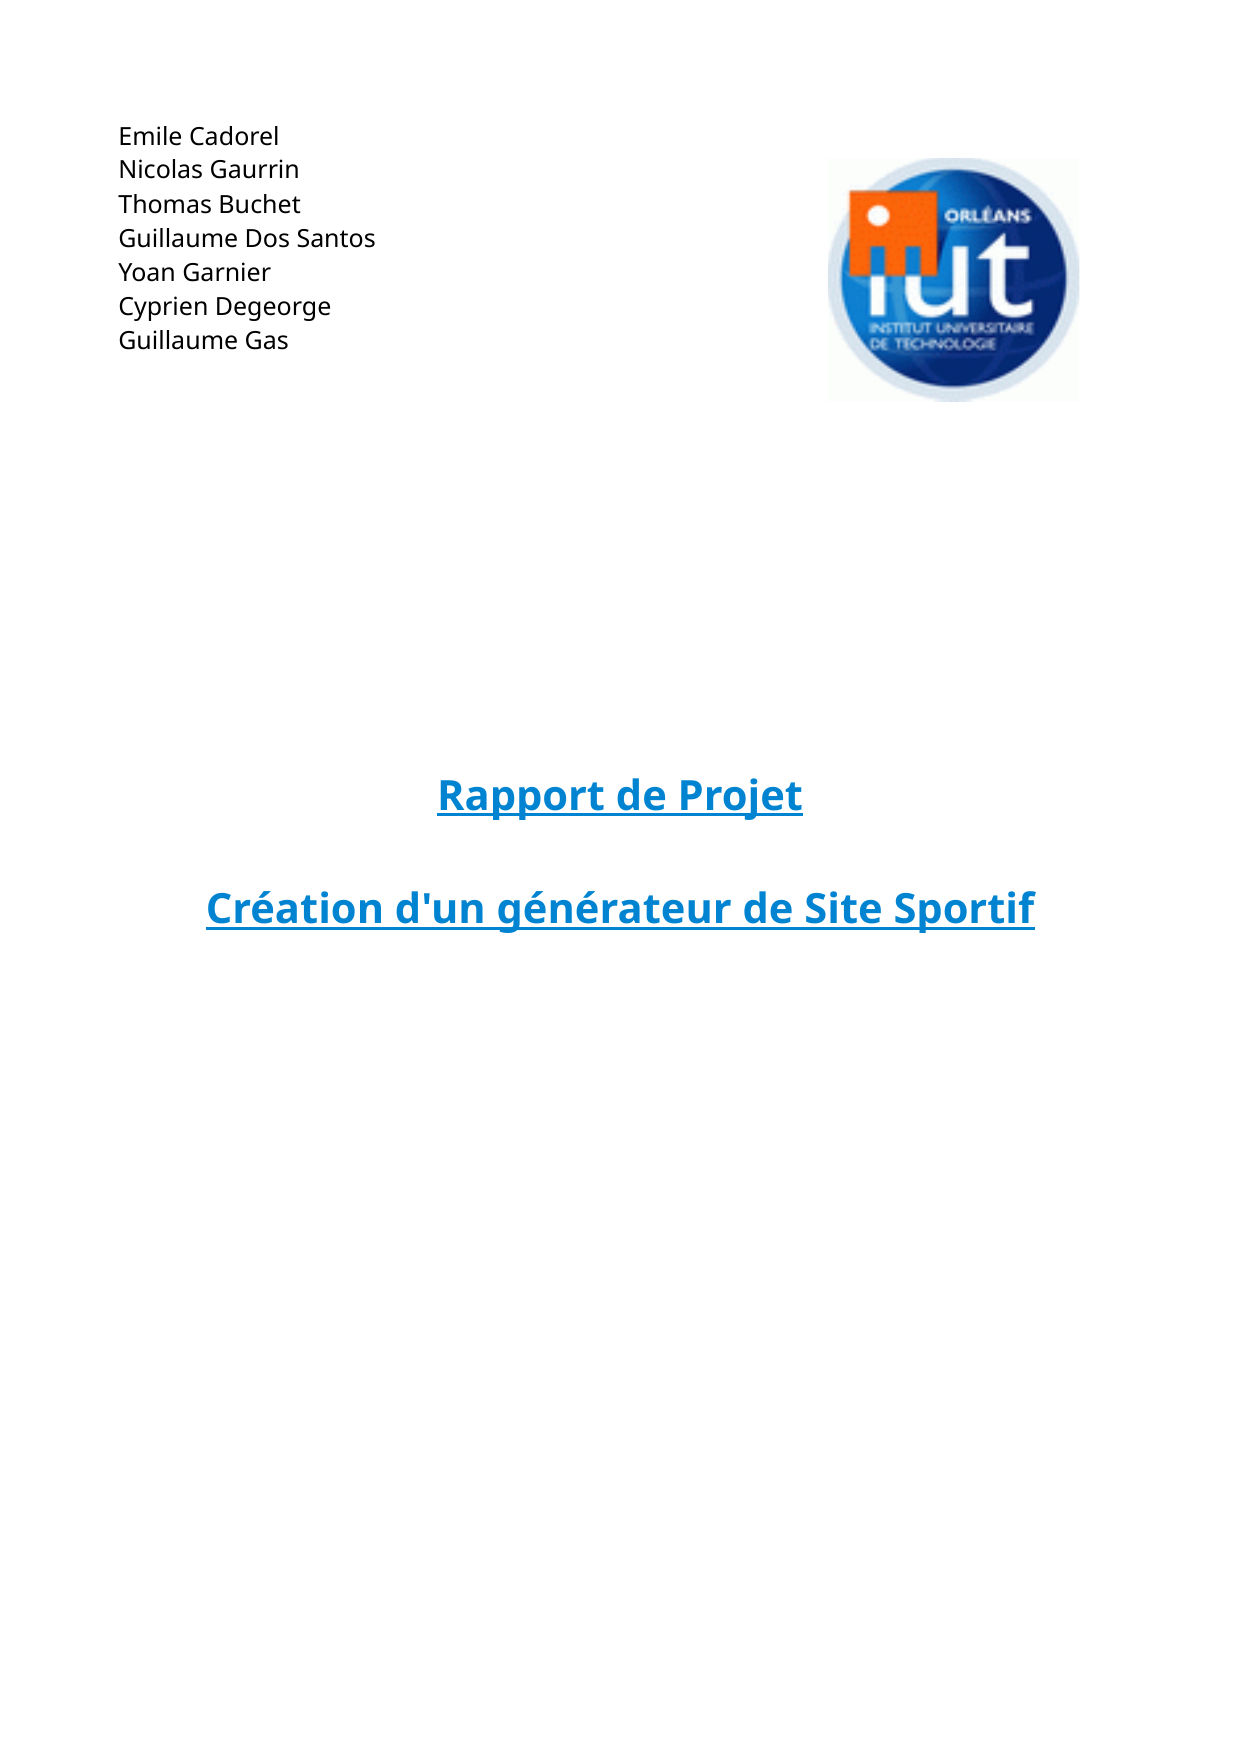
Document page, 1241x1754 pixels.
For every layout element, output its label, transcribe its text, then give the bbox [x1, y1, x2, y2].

text Création d'un générateur de Site Sportif [118, 879, 1122, 936]
text [1080, 254, 1122, 288]
text [1080, 322, 1122, 357]
text Guillaume Gas [118, 322, 827, 357]
text [1080, 186, 1122, 220]
text Nicolas Gaurrin [118, 152, 1122, 186]
text Thomas Buchet [118, 186, 827, 220]
text Guillaume Dos Santos [118, 220, 827, 254]
picture [827, 158, 1080, 402]
text [1080, 288, 1122, 322]
text [1080, 220, 1122, 254]
text Cyprien Degeorge [118, 288, 827, 322]
text Emile Cadorel [118, 118, 1122, 152]
text Yoan Garnier [118, 254, 827, 288]
text Rapport de Projet [118, 765, 1122, 822]
